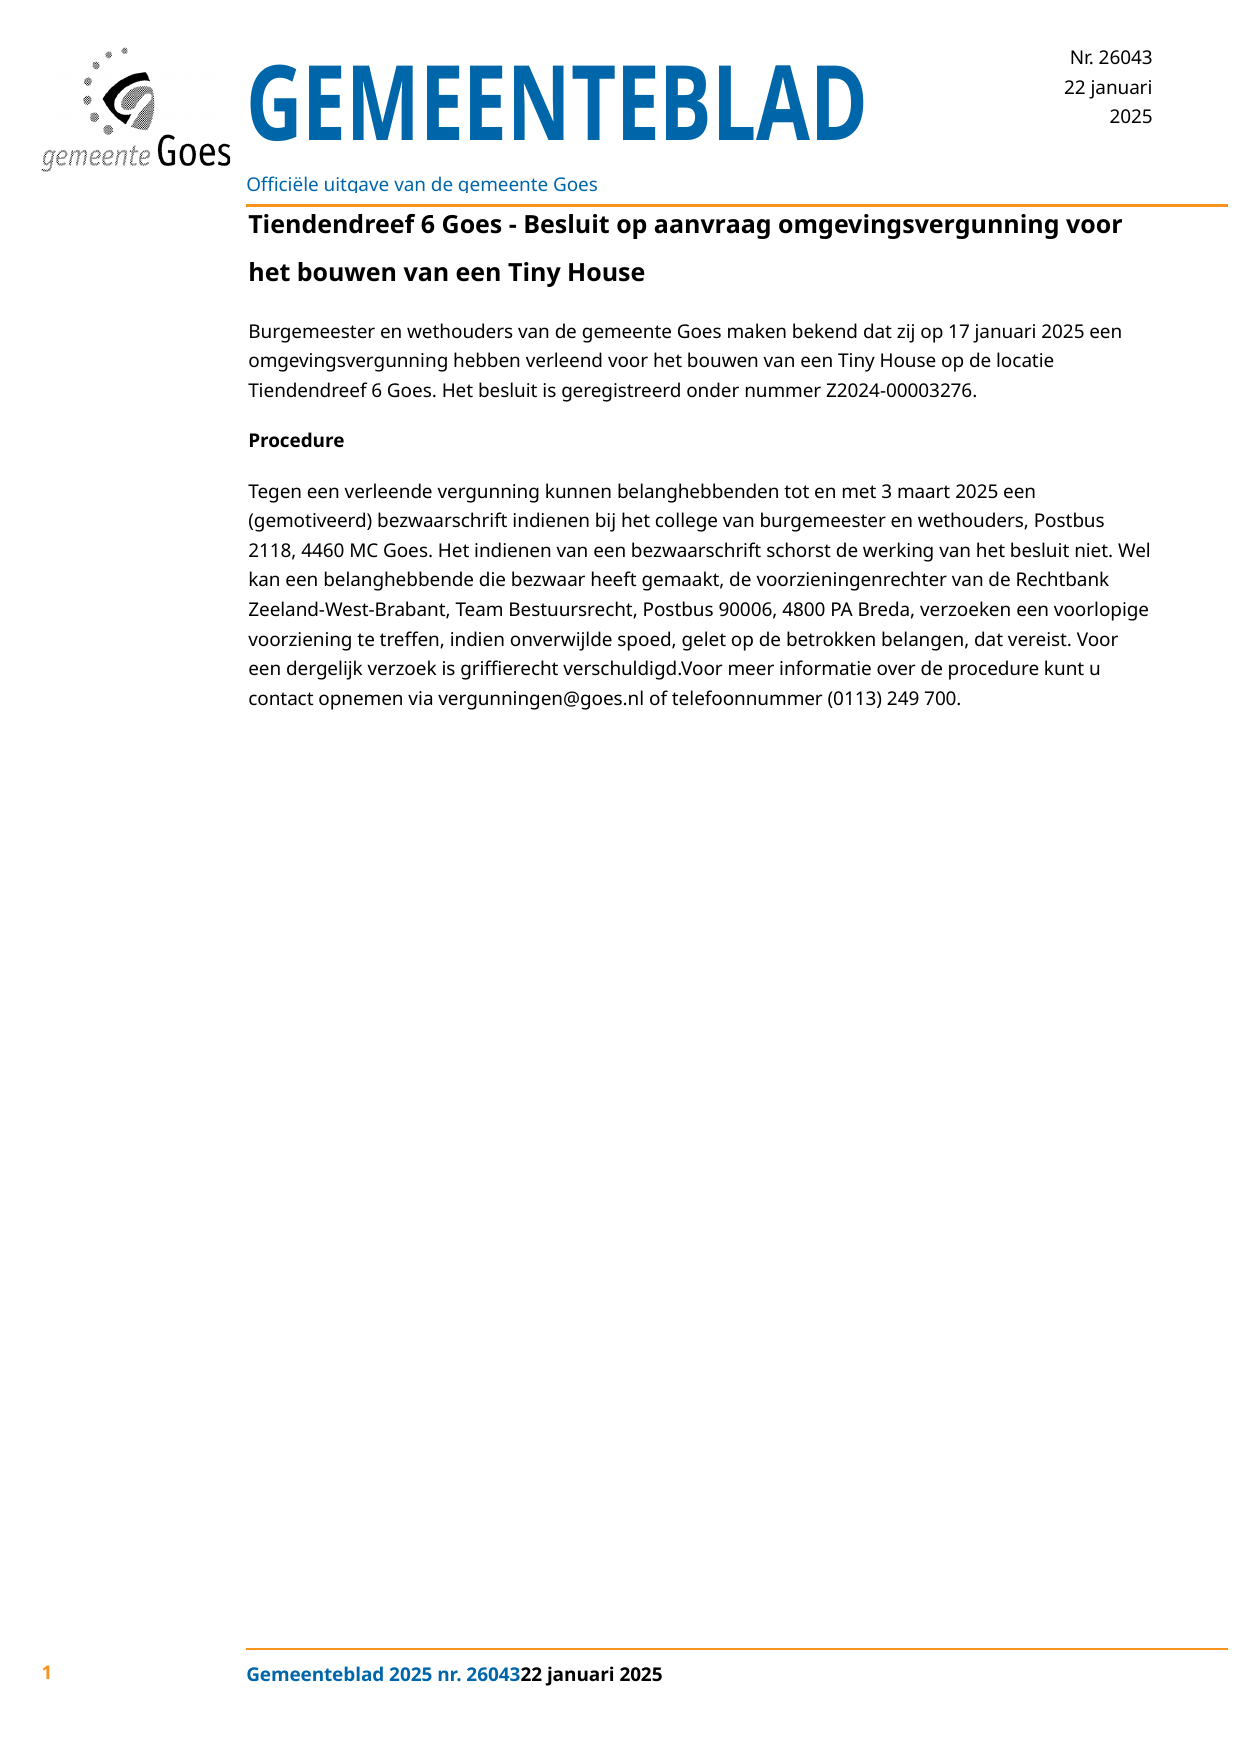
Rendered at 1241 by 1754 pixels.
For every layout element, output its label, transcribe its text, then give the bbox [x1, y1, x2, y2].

text Tegen een verleende vergunning kunnen belanghebbenden tot en met 3 maart 2025 een (gemotiveerd) bezwaarschrift indienen bij het college van burgemeester en wethouders, Postbus 2118, 4460 MC Goes. Het indienen van een bezwaarschrift schorst de werking van het besluit niet. Wel kan een belanghebbende die bezwaar heeft gemaakt, de voorzieningenrechter van de Rechtbank Zeeland-West-Brabant, Team Bestuursrecht, Postbus 90006, 4800 PA Breda, verzoeken een voorlopige voorziening te treffen, indien onverwijlde spoed, gelet op de betrokken belangen, dat vereist. Voor een dergelijk verzoek is griffierecht verschuldigd.Voor meer informatie over de procedure kunt u contact opnemen via vergunningen@goes.nl of telefoonnummer (0113) 249 700. [248, 478, 1152, 711]
picture [41, 47, 231, 172]
text Tiendendreef 6 Goes - Besluit op aanvraag omgevingsvergunning voor het bouwen van een Tiny House [248, 207, 1152, 288]
text Procedure [248, 427, 1152, 453]
text Burgemeester en wethouders van de gemeente Goes maken bekend dat zij op 17 januari 2025 een omgevingsvergunning hebben verleend voor het bouwen van een Tiny House op de locatie Tiendendreef 6 Goes. Het besluit is geregistreerd onder nummer Z2024-00003276. [248, 318, 1152, 403]
